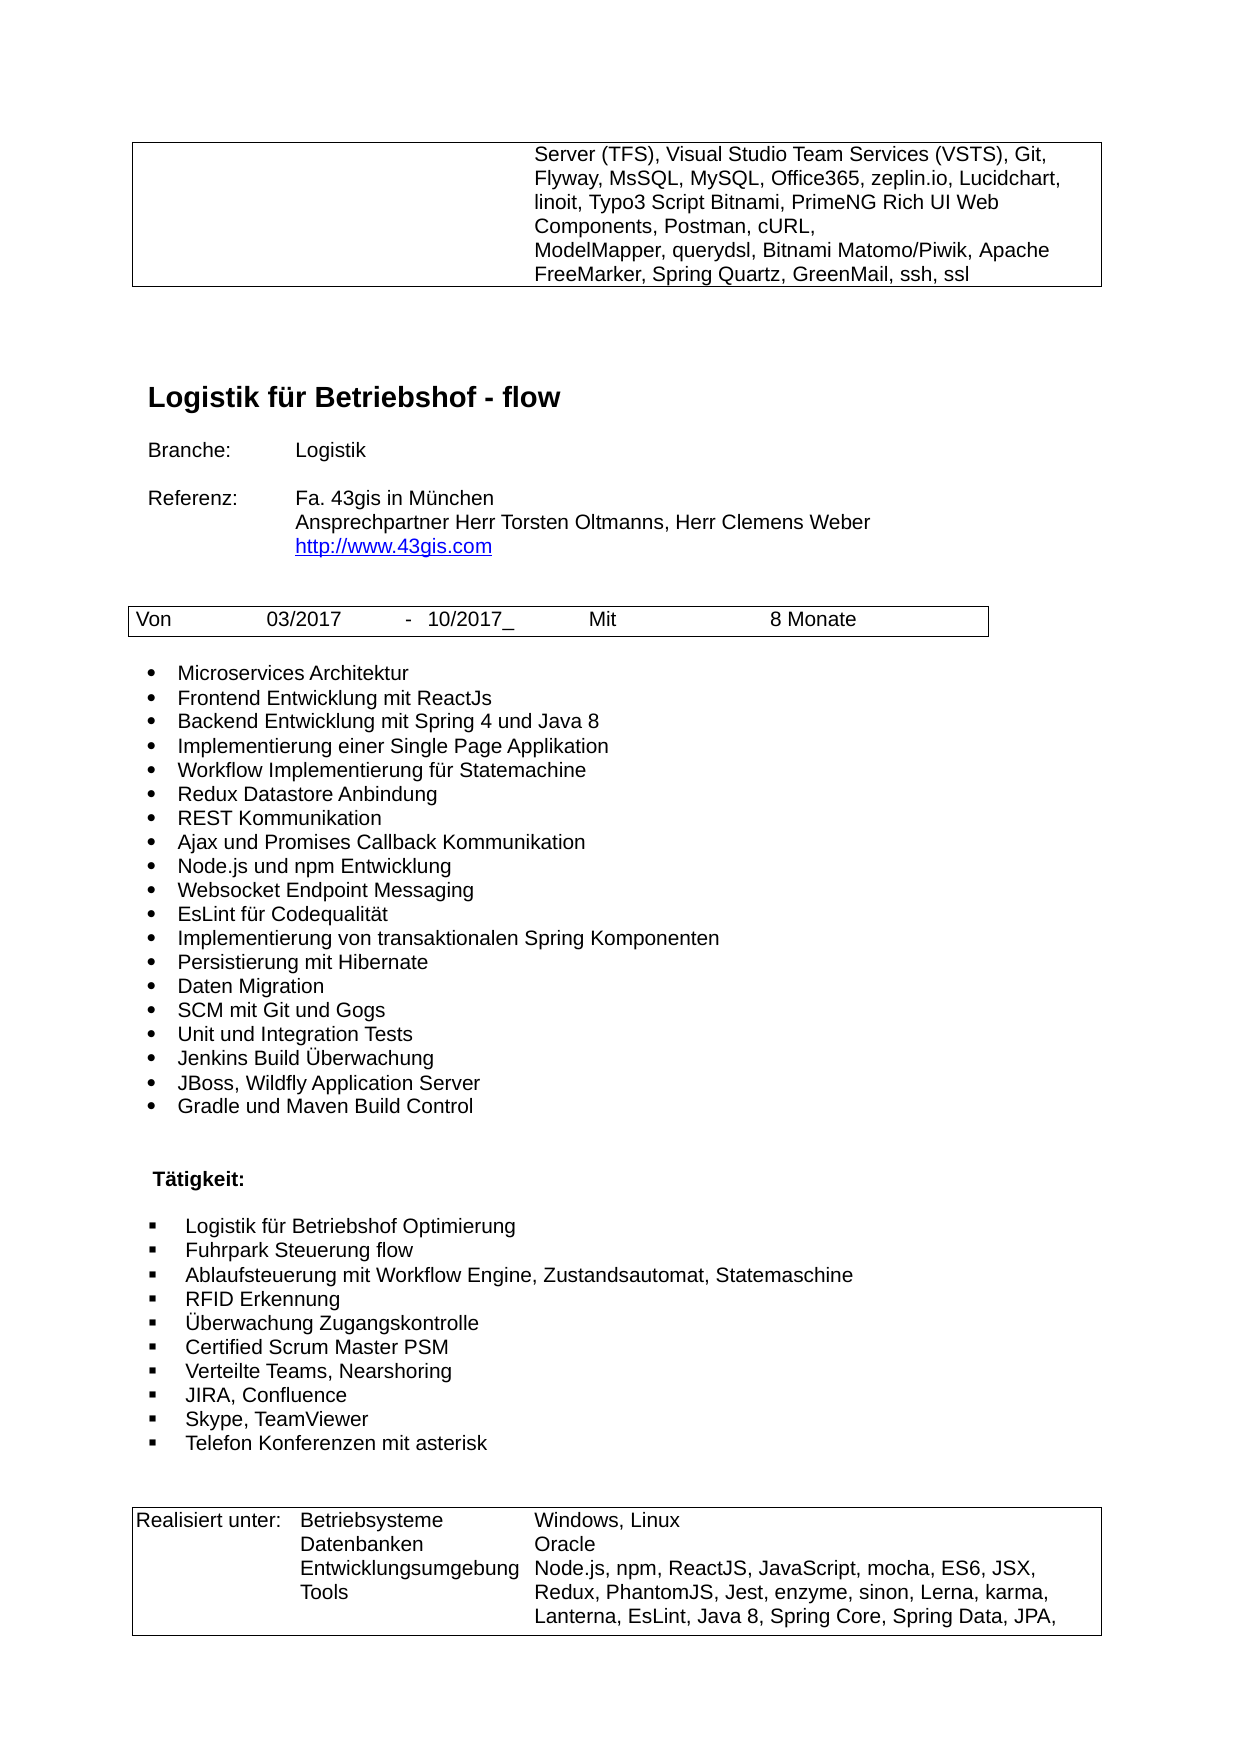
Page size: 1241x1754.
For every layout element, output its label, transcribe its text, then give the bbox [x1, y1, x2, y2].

list Node.js und npm Entwicklung [148, 854, 1110, 878]
list Workflow Implementierung für Statemachine [148, 757, 1110, 782]
list Überwachung Zugangskontrolle [148, 1311, 1110, 1334]
list Implementierung von transaktionalen Spring Komponenten [148, 926, 1110, 950]
list Logistik für Betriebshof Optimierung [148, 1214, 1110, 1238]
text http://www.43gis.com [221, 534, 1110, 558]
list Gradle und Maven Build Control [148, 1094, 1110, 1118]
list EsLint für Codequalität [148, 902, 1110, 926]
list Jenkins Build Überwachung [148, 1046, 1110, 1070]
table_header Betriebsysteme Datenbanken [297, 1508, 531, 1556]
list JIRA, Confluence [148, 1383, 1110, 1407]
list JBoss, Wildfly Application Server [148, 1070, 1110, 1094]
text Referenz: Fa. 43gis in München [148, 486, 1110, 510]
text Branche: Logistik [148, 438, 1110, 462]
list Ajax und Promises Callback Kommunikation [148, 830, 1110, 854]
list Persistierung mit Hibernate [148, 950, 1110, 974]
list Microservices Architektur [148, 661, 1110, 685]
list Frontend Entwicklung mit ReactJs [148, 685, 1110, 709]
table_cell Entwicklungsumgebung Tools [297, 1556, 531, 1635]
table_header - [398, 607, 420, 636]
list Backend Entwicklung mit Spring 4 und Java 8 [148, 709, 1110, 733]
list Redux Datastore Anbindung [148, 782, 1110, 806]
list Implementierung einer Single Page Applikation [148, 733, 1110, 757]
table_header 10/2017_ [420, 607, 581, 636]
list Telefon Konferenzen mit asterisk [148, 1431, 1110, 1455]
list Verteilte Teams, Nearshoring [148, 1359, 1110, 1383]
list Ablaufsteuerung mit Workflow Engine, Zustandsautomat, Statemaschine [148, 1262, 1110, 1286]
list RFID Erkennung [148, 1286, 1110, 1311]
table_cell Node.js, npm, ReactJS, JavaScript, mocha, ES6, JSX, Redux, PhantomJS, Jest, enzyme, sinon, Lerna, karma, Lanterna, EsLint, Java 8, Spring Core, Spring Data, JPA, [531, 1556, 1101, 1635]
list Websocket Endpoint Messaging [148, 878, 1110, 902]
table_header Mit [581, 607, 762, 636]
table_header Von [129, 607, 259, 636]
table_header Realisiert unter: [133, 1508, 297, 1556]
text Tätigkeit: [152, 1166, 1110, 1190]
list SCM mit Git und Gogs [148, 998, 1110, 1022]
list Fuhrpark Steuerung flow [148, 1238, 1110, 1262]
table_cell Server (TFS), Visual Studio Team Services (VSTS), Git, Flyway, MsSQL, MySQL, Office365, zeplin.io, Lucidchart, linoit, Typo3 Script Bitnami, PrimeNG Rich UI Web Components, Postman, cURL, ModelMapper, querydsl, Bitnami Matomo/Piwik, Apache FreeMarker, Spring Quartz, GreenMail, ssh, ssl [531, 143, 1101, 286]
table_header 8 Monate [763, 607, 988, 636]
table_cell [133, 1556, 297, 1635]
list Certified Scrum Master PSM [148, 1334, 1110, 1359]
subtitle Logistik für Betriebshof - flow [148, 381, 1110, 414]
table_header Windows, Linux Oracle [531, 1508, 1101, 1556]
text Ansprechpartner Herr Torsten Oltmanns, Herr Clemens Weber [148, 510, 1110, 534]
table_cell [133, 143, 297, 286]
list REST Kommunikation [148, 806, 1110, 830]
table_cell [297, 143, 531, 286]
list Unit und Integration Tests [148, 1022, 1110, 1046]
list Daten Migration [148, 974, 1110, 998]
table_header 03/2017 [259, 607, 398, 636]
list Skype, TeamViewer [148, 1407, 1110, 1431]
